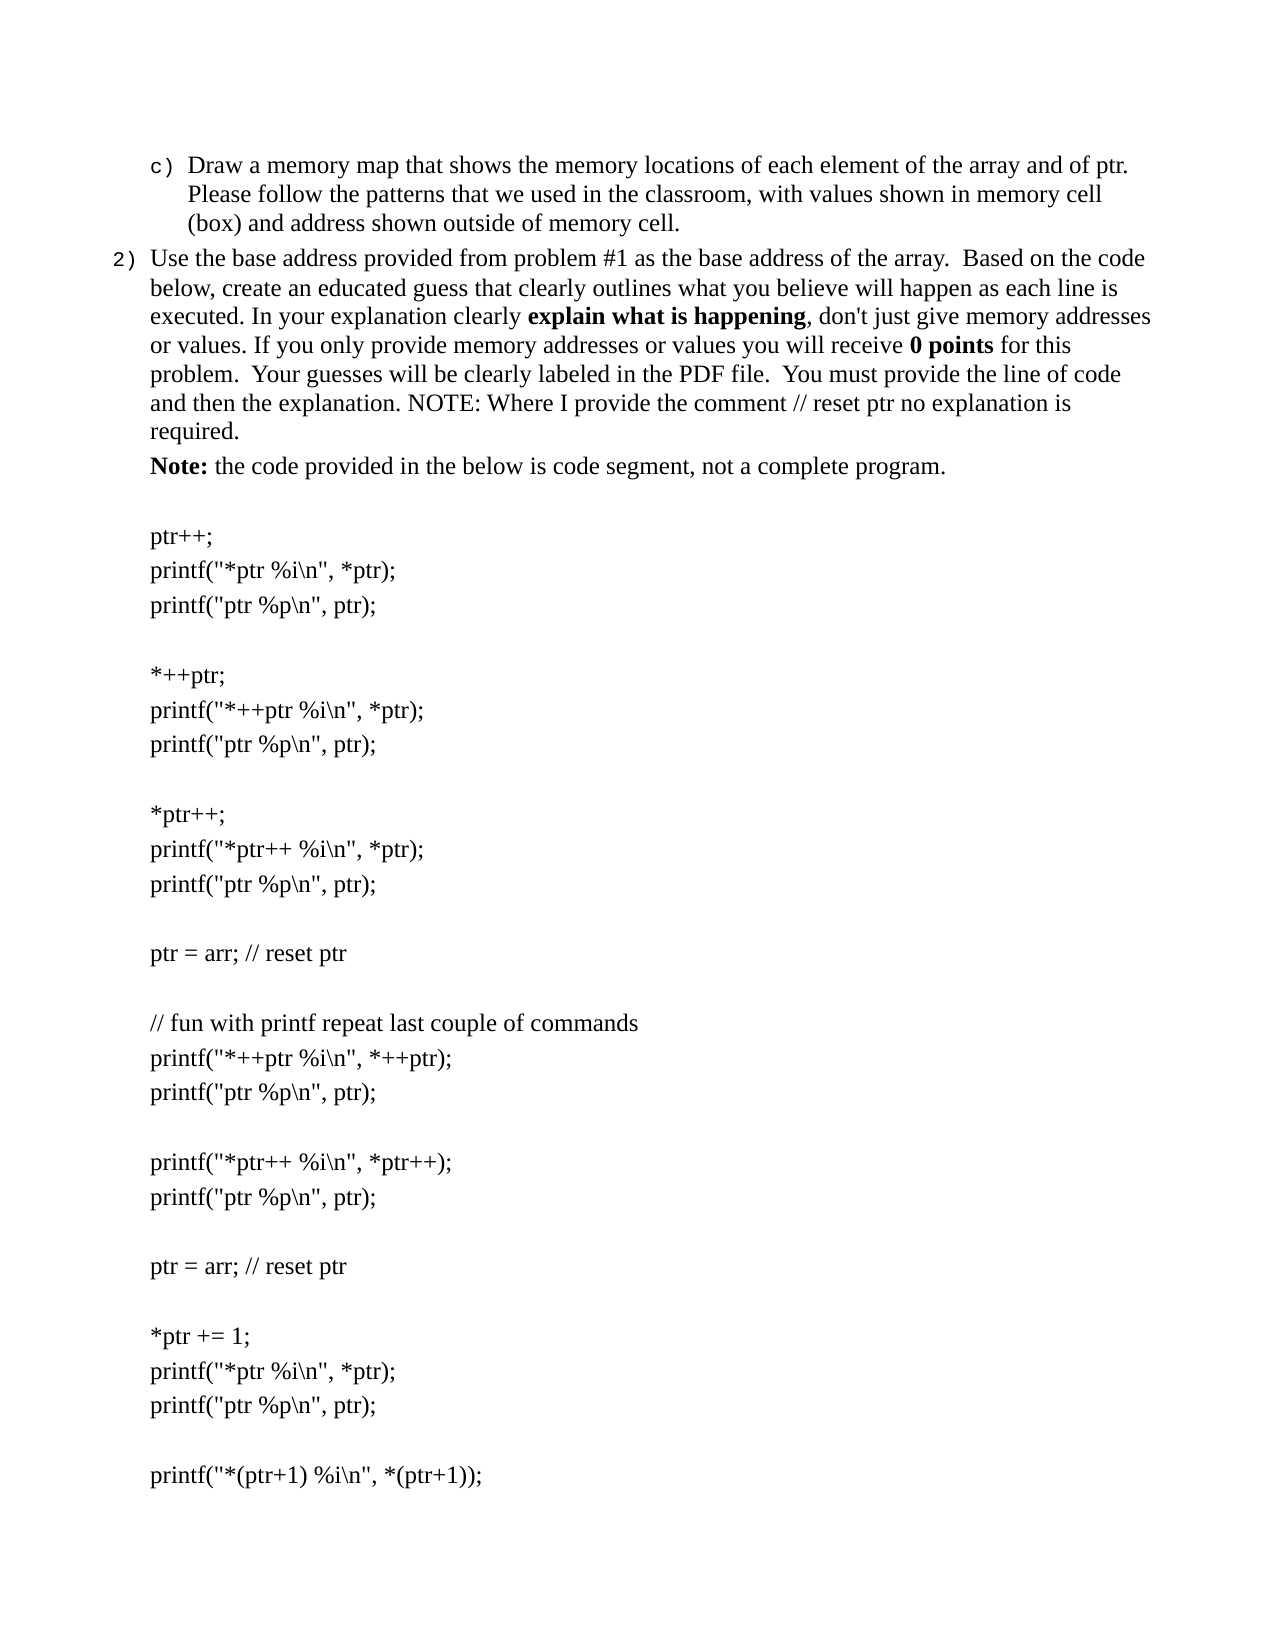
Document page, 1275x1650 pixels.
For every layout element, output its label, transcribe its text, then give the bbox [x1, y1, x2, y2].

text printf("*++ptr %i\n", *++ptr); [150, 1043, 1162, 1071]
text printf("*ptr %i\n", *ptr); [150, 556, 1162, 584]
text printf("*ptr++ %i\n", *ptr++); [150, 1147, 1162, 1176]
text *ptr += 1; [150, 1321, 1162, 1350]
text printf("ptr %p\n", ptr); [150, 729, 1162, 758]
text ptr = arr; // reset ptr [150, 1251, 1162, 1280]
list Use the base address provided from problem #1 as the base address of the array. Based on the code below, create an educated guess that clearly outlines what you believe will happen as each line is executed. In your explanation clearly explain what is happening, don't just give memory addresses or values. If you only provide memory addresses or values you will receive 0 points for this problem. Your guesses will be clearly labeled in the PDF file. You must provide the line of code and then the explanation. NOTE: Where I provide the comment // reset ptr no explanation is required. [112, 243, 1162, 445]
text *ptr++; [150, 799, 1162, 828]
text // fun with printf repeat last couple of commands [150, 1008, 1162, 1037]
text *++ptr; [150, 660, 1162, 689]
text printf("*++ptr %i\n", *ptr); [150, 695, 1162, 723]
text printf("ptr %p\n", ptr); [150, 869, 1162, 897]
text ptr = arr; // reset ptr [150, 938, 1162, 967]
text printf("ptr %p\n", ptr); [150, 1077, 1162, 1106]
text printf("*(ptr+1) %i\n", *(ptr+1)); [150, 1460, 1162, 1489]
text printf("*ptr++ %i\n", *ptr); [150, 834, 1162, 863]
list Draw a memory map that shows the memory locations of each element of the array and of ptr. Please follow the patterns that we used in the classroom, with values shown in memory cell (box) and address shown outside of memory cell. [150, 150, 1162, 237]
text printf("ptr %p\n", ptr); [150, 1182, 1162, 1211]
text printf("*ptr %i\n", *ptr); [150, 1356, 1162, 1384]
text printf("ptr %p\n", ptr); [150, 590, 1162, 619]
text printf("ptr %p\n", ptr); [150, 1391, 1162, 1419]
text ptr++; [150, 521, 1162, 549]
text Note: the code provided in the below is code segment, not a complete program. [150, 451, 1162, 480]
